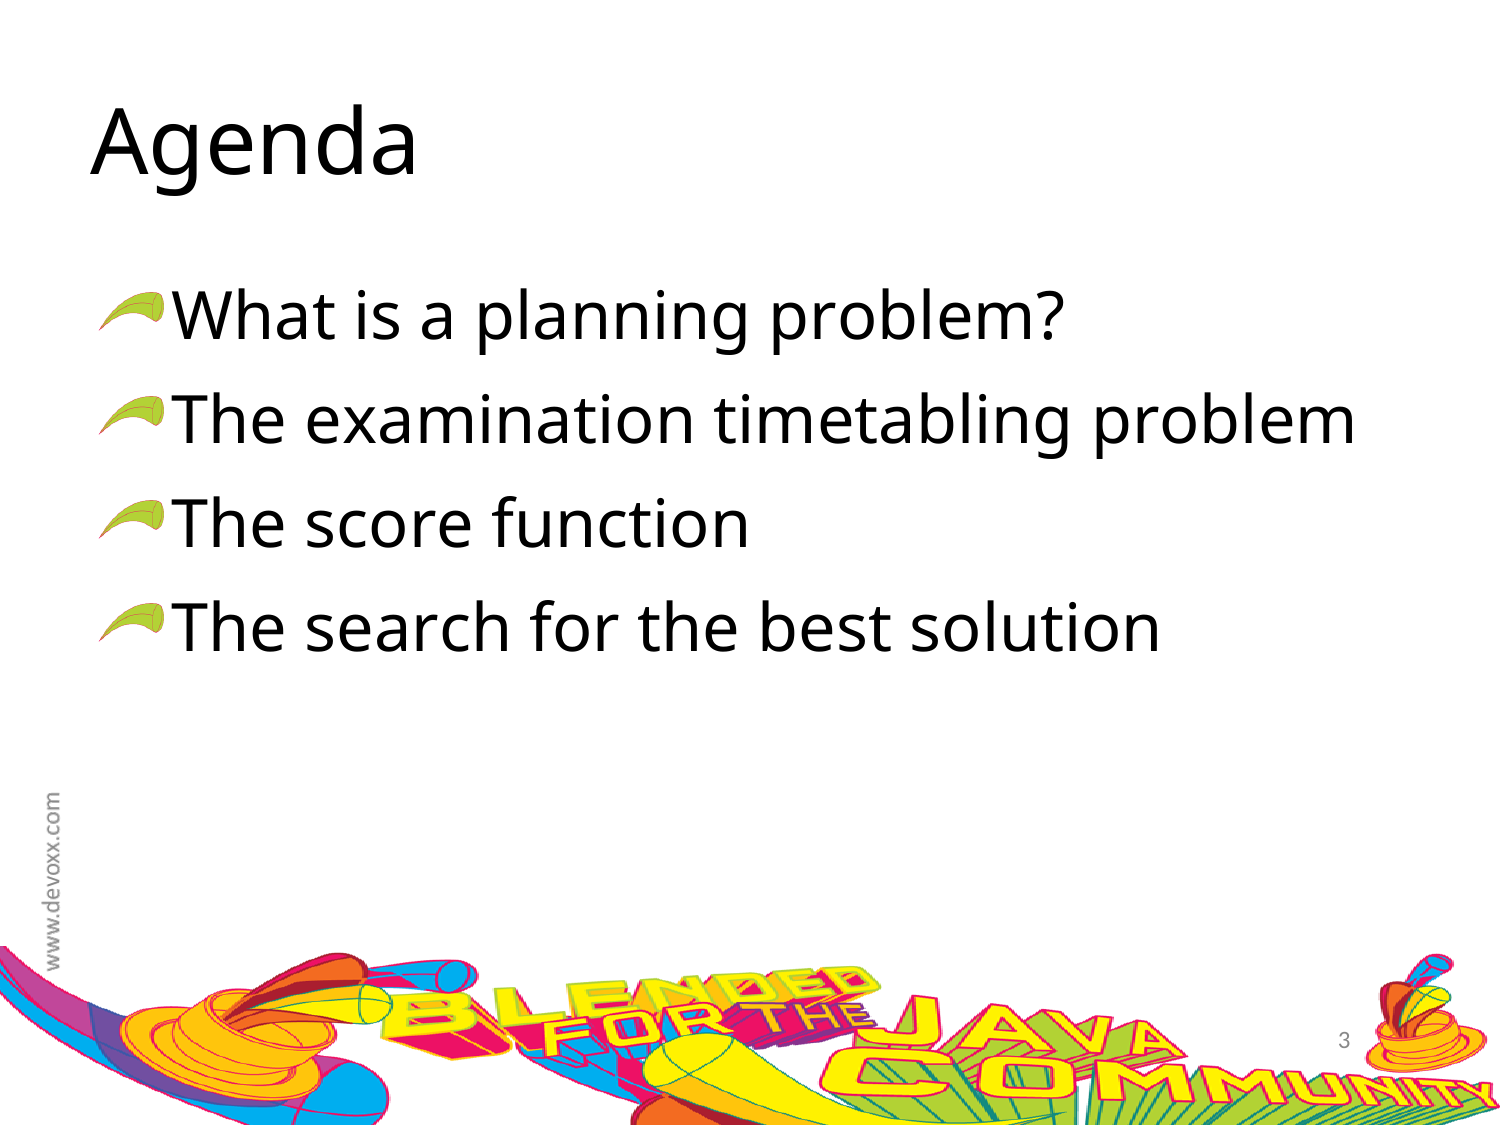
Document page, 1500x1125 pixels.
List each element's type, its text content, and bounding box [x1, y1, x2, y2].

title Agenda [75, 45, 1426, 233]
picture [0, 757, 1500, 1125]
list What is a planning problem? The examination timetabling problem The score function The search for the best solution [75, 262, 1426, 718]
